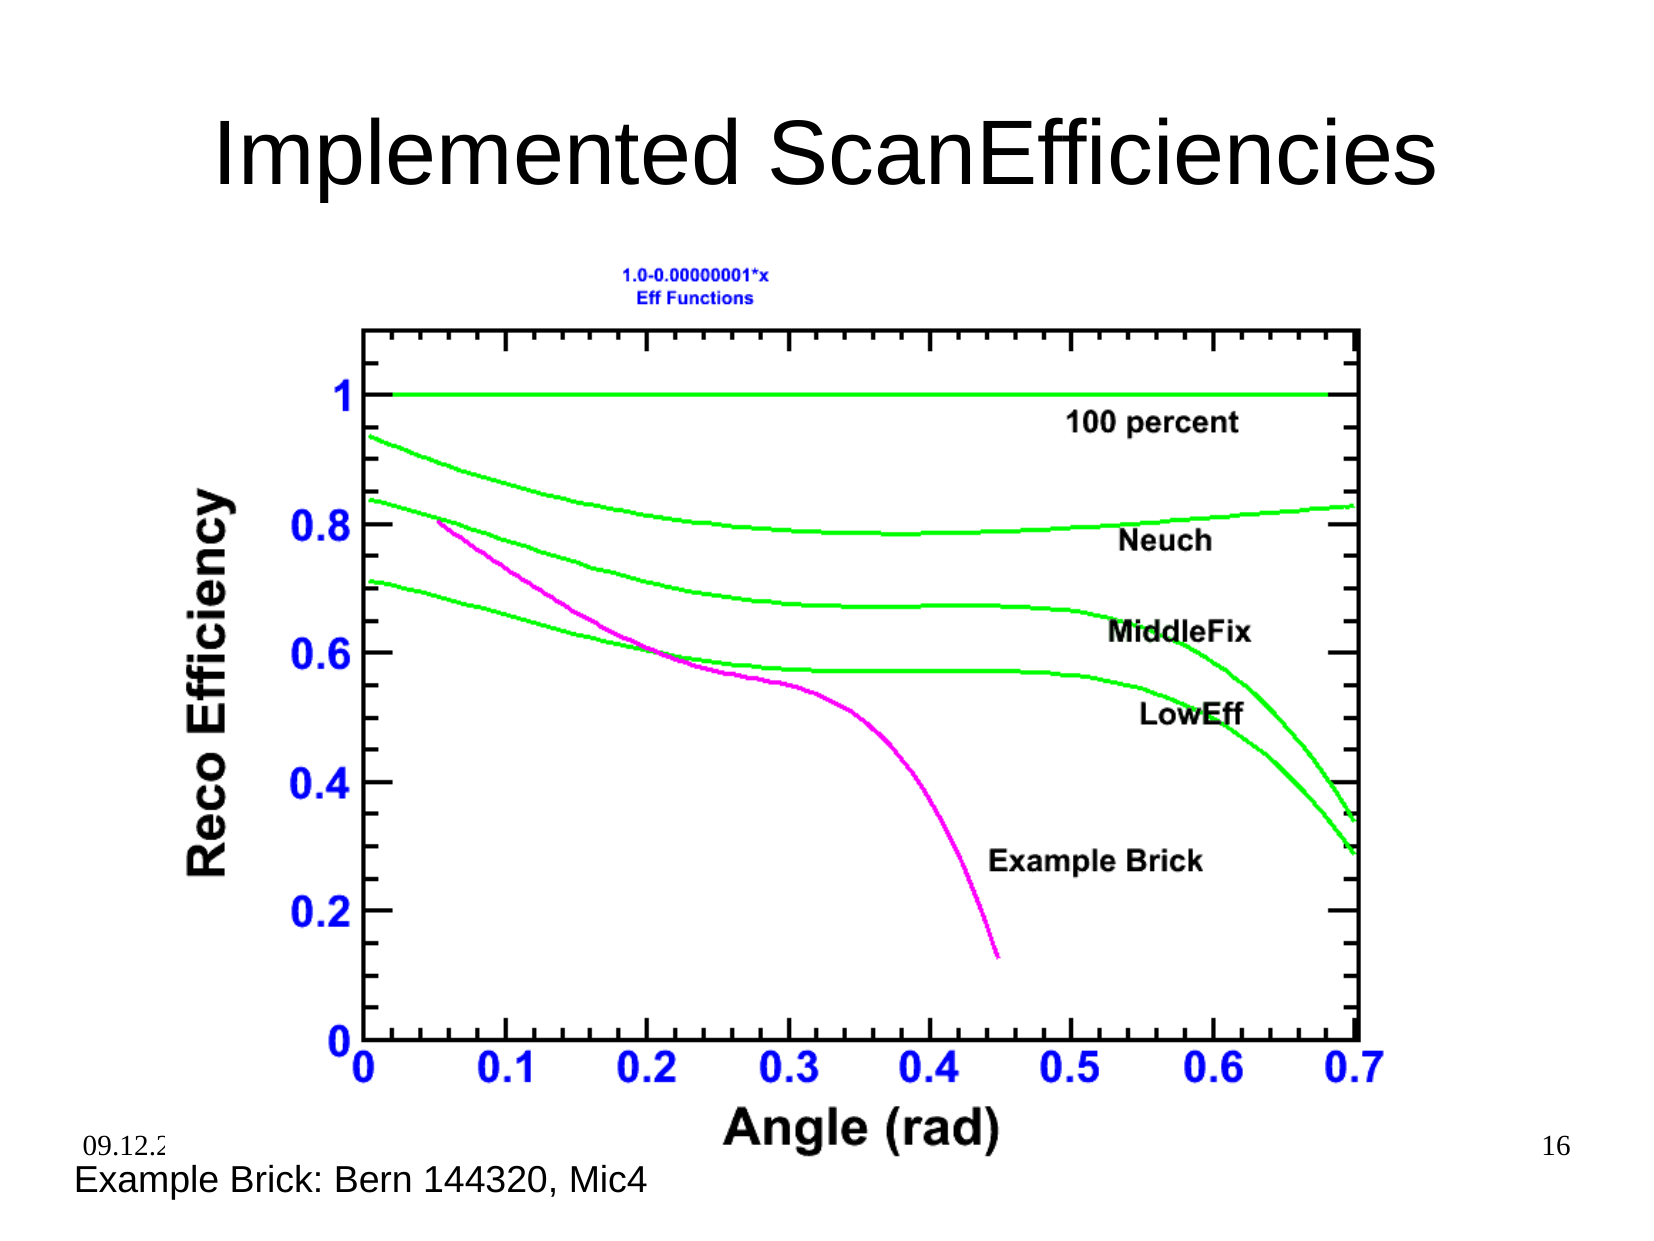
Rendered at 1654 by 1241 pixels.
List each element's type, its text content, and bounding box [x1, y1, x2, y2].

title Implemented ScanEfficiencies [82, 49, 1571, 257]
text_box Example Brick: Bern 144320, Mic4 [59, 1151, 798, 1209]
picture [165, 236, 1492, 1182]
